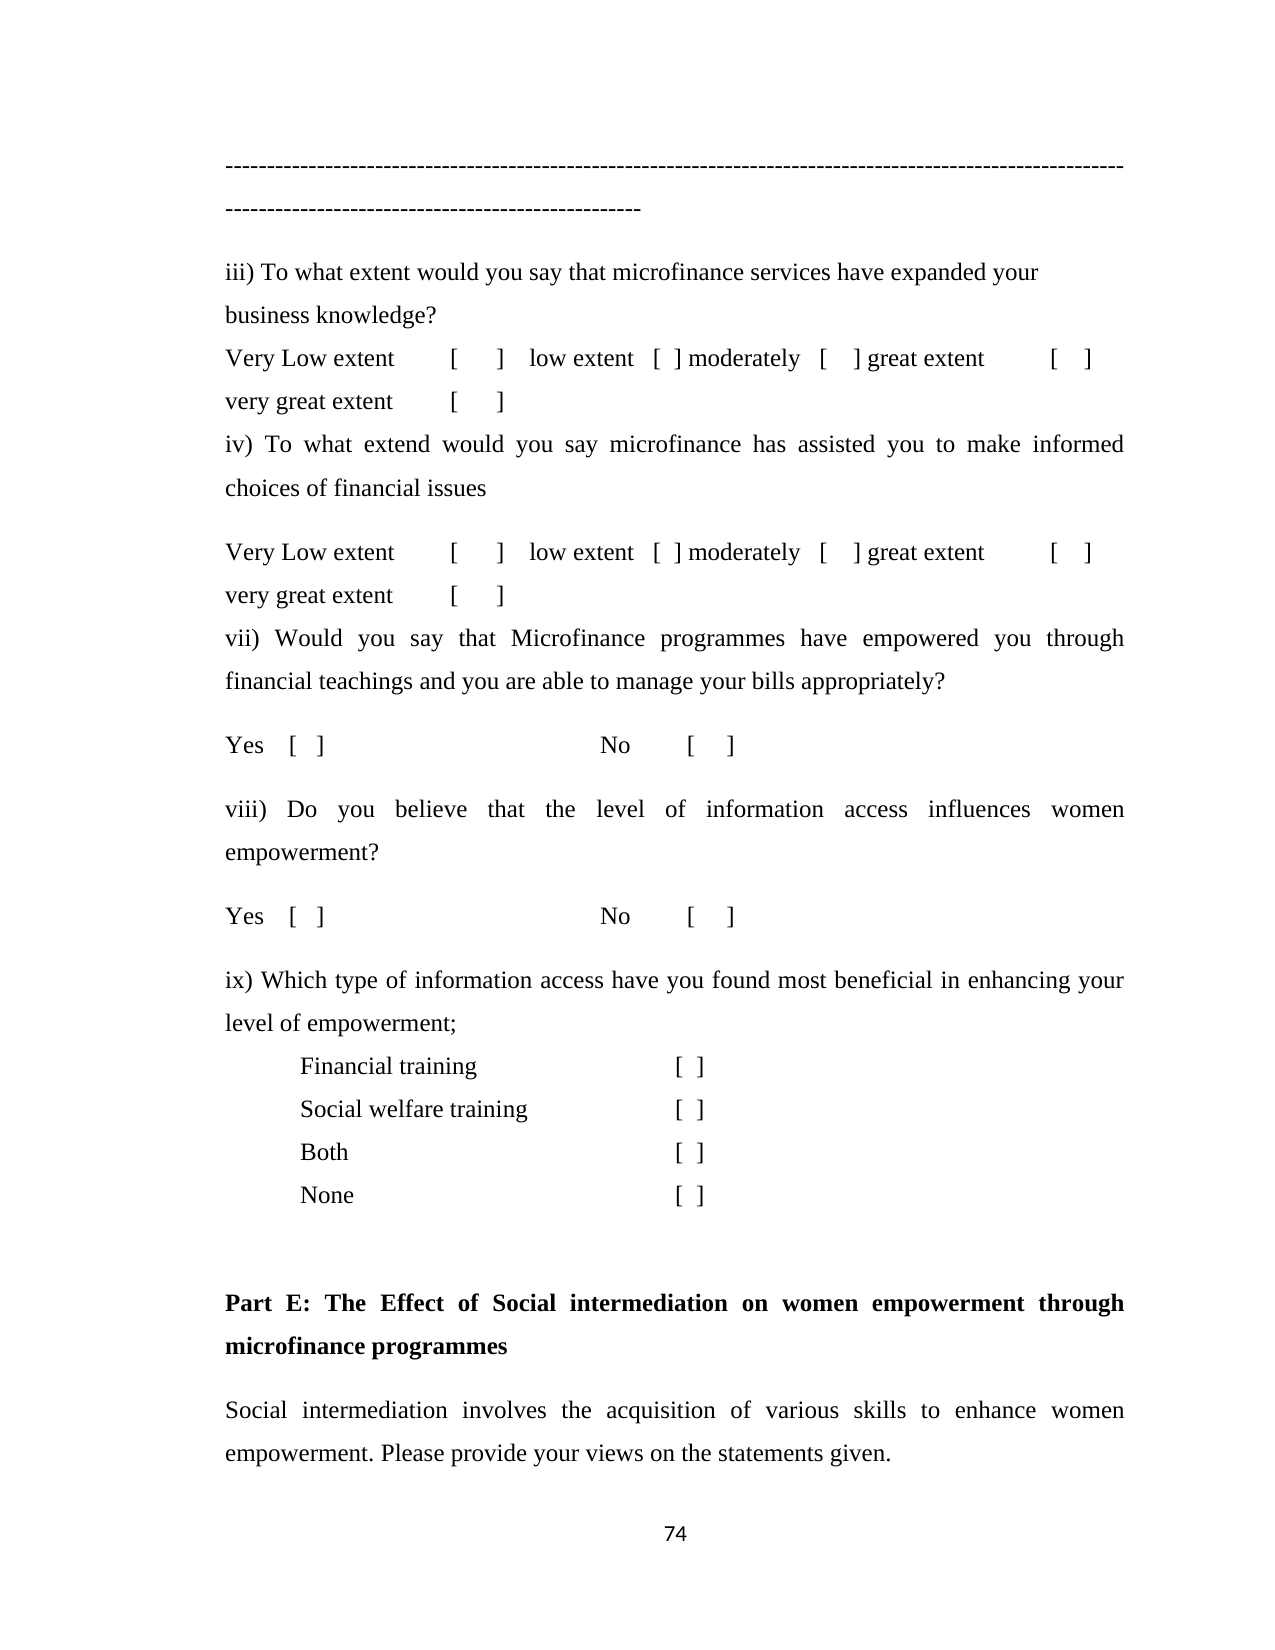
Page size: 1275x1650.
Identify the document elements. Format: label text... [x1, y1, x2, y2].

text viii) Do you believe that the level of information access influences women empowerment? [225, 794, 1125, 866]
text Yes [ ] No [ ] [225, 901, 1125, 930]
text [225, 150, 1125, 222]
text iii) To what extent would you say that microfinance services have expanded your business knowledge? [225, 257, 1125, 329]
text Yes [ ] No [ ] [225, 730, 1125, 759]
text Social welfare training [ ] [225, 1094, 1125, 1123]
text Very Low extent [ ] low extent [ ] moderately [ ] great extent [ ] very great extent [ ] [225, 537, 1125, 608]
text ix) Which type of information access have you found most beneficial in enhancing your level of empowerment; [225, 965, 1125, 1037]
text Financial training [ ] [225, 1051, 1125, 1080]
text iv) To what extend would you say microfinance has assisted you to make informed choices of financial issues [225, 429, 1125, 501]
text vii) Would you say that Microfinance programmes have empowered you through financial teachings and you are able to manage your bills appropriately? [225, 623, 1125, 695]
text None [ ] [225, 1181, 1125, 1209]
text Part E: The Effect of Social intermediation on women empowerment through microfinance programmes [225, 1288, 1125, 1359]
text Very Low extent [ ] low extent [ ] moderately [ ] great extent [ ] very great extent [ ] [225, 343, 1125, 415]
text Social intermediation involves the acquisition of various skills to enhance women empowerment. Please provide your views on the statements given. [225, 1395, 1125, 1467]
text Both [ ] [225, 1137, 1125, 1166]
